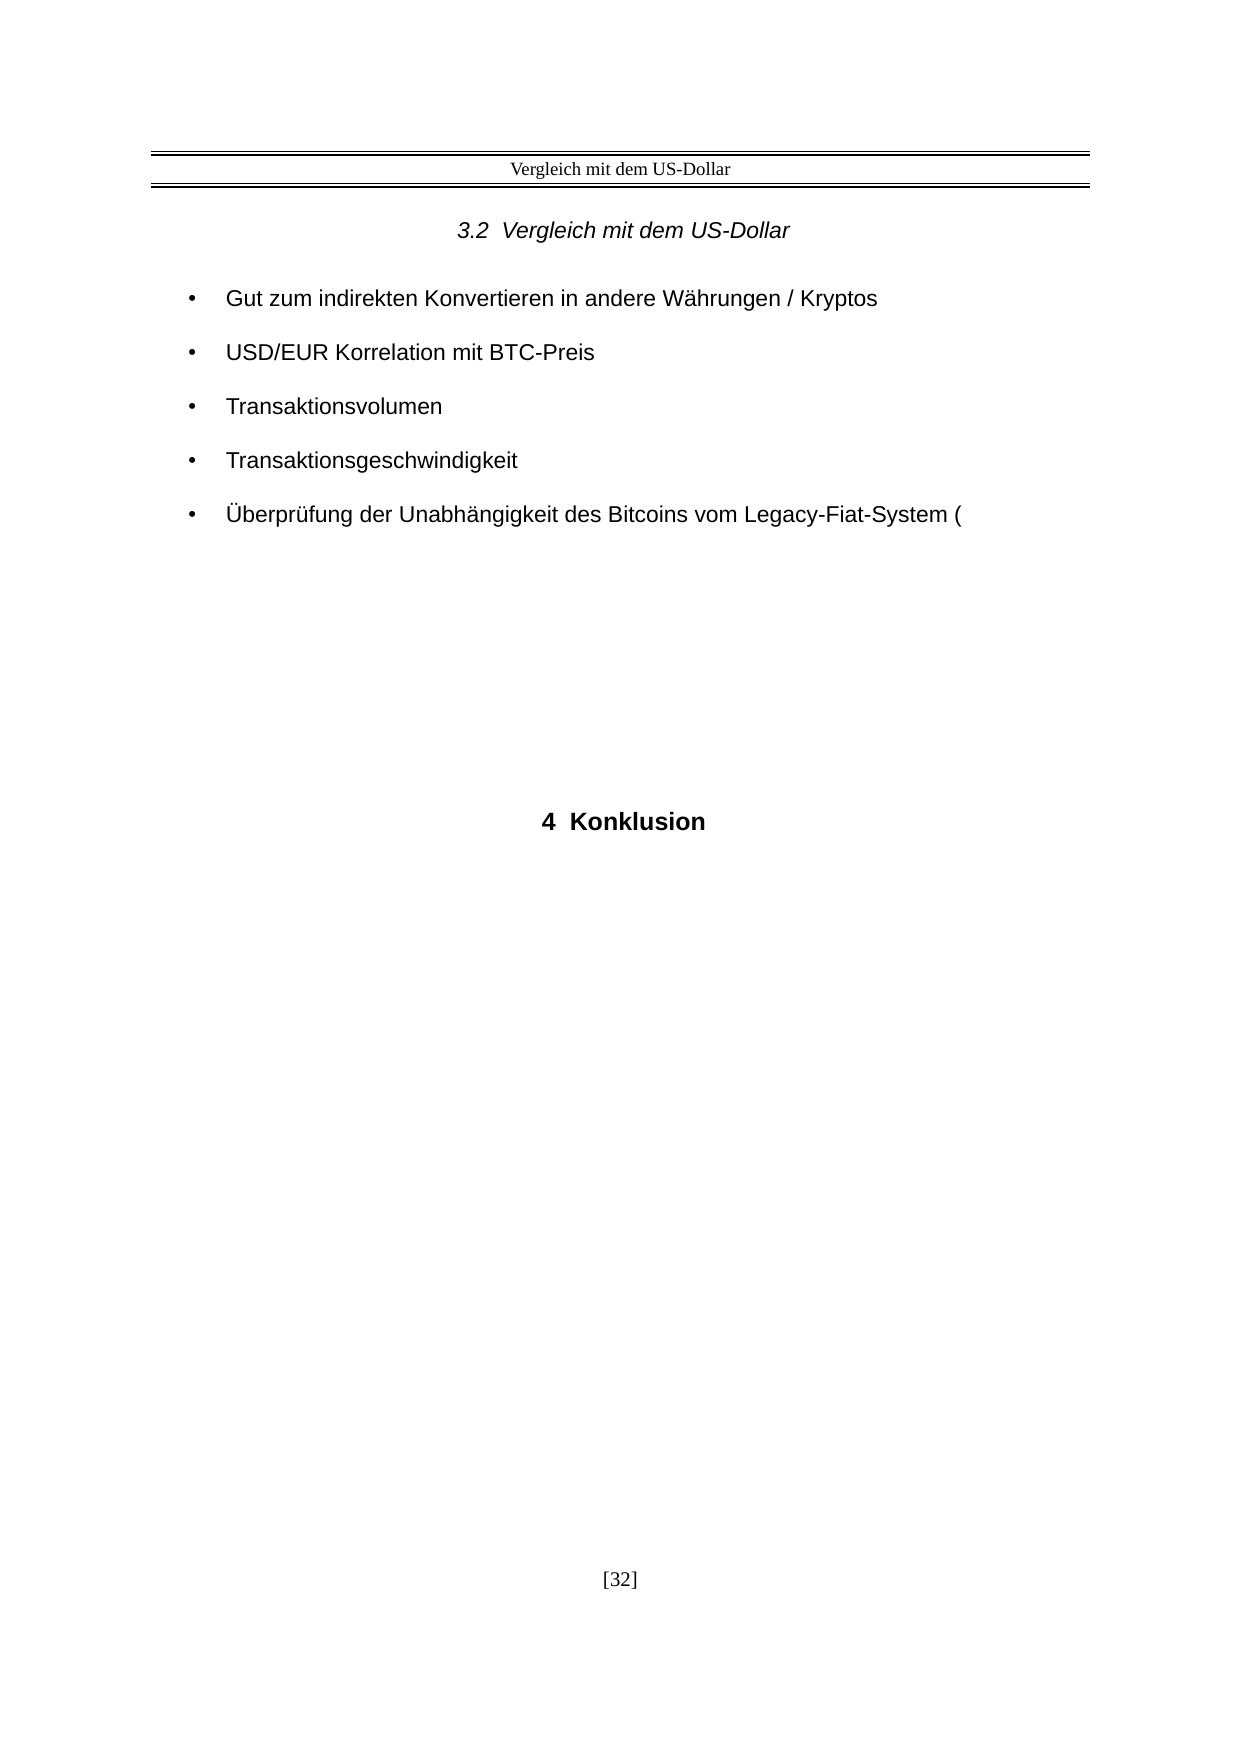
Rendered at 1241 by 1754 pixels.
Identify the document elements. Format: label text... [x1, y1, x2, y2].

subtitle Vergleich mit dem US-Dollar [151, 217, 1090, 243]
list USD/EUR Korrelation mit BTC-Preis [188, 339, 1090, 365]
list Gut zum indirekten Konvertieren in andere Währungen / Kryptos [188, 285, 1090, 311]
list Transaktionsgeschwindigkeit [188, 447, 1090, 473]
list Transaktionsvolumen [188, 393, 1090, 419]
list Überprüfung der Unabhängigkeit des Bitcoins vom Legacy-Fiat-System ( [188, 501, 1090, 527]
subtitle Konklusion [151, 688, 1090, 866]
